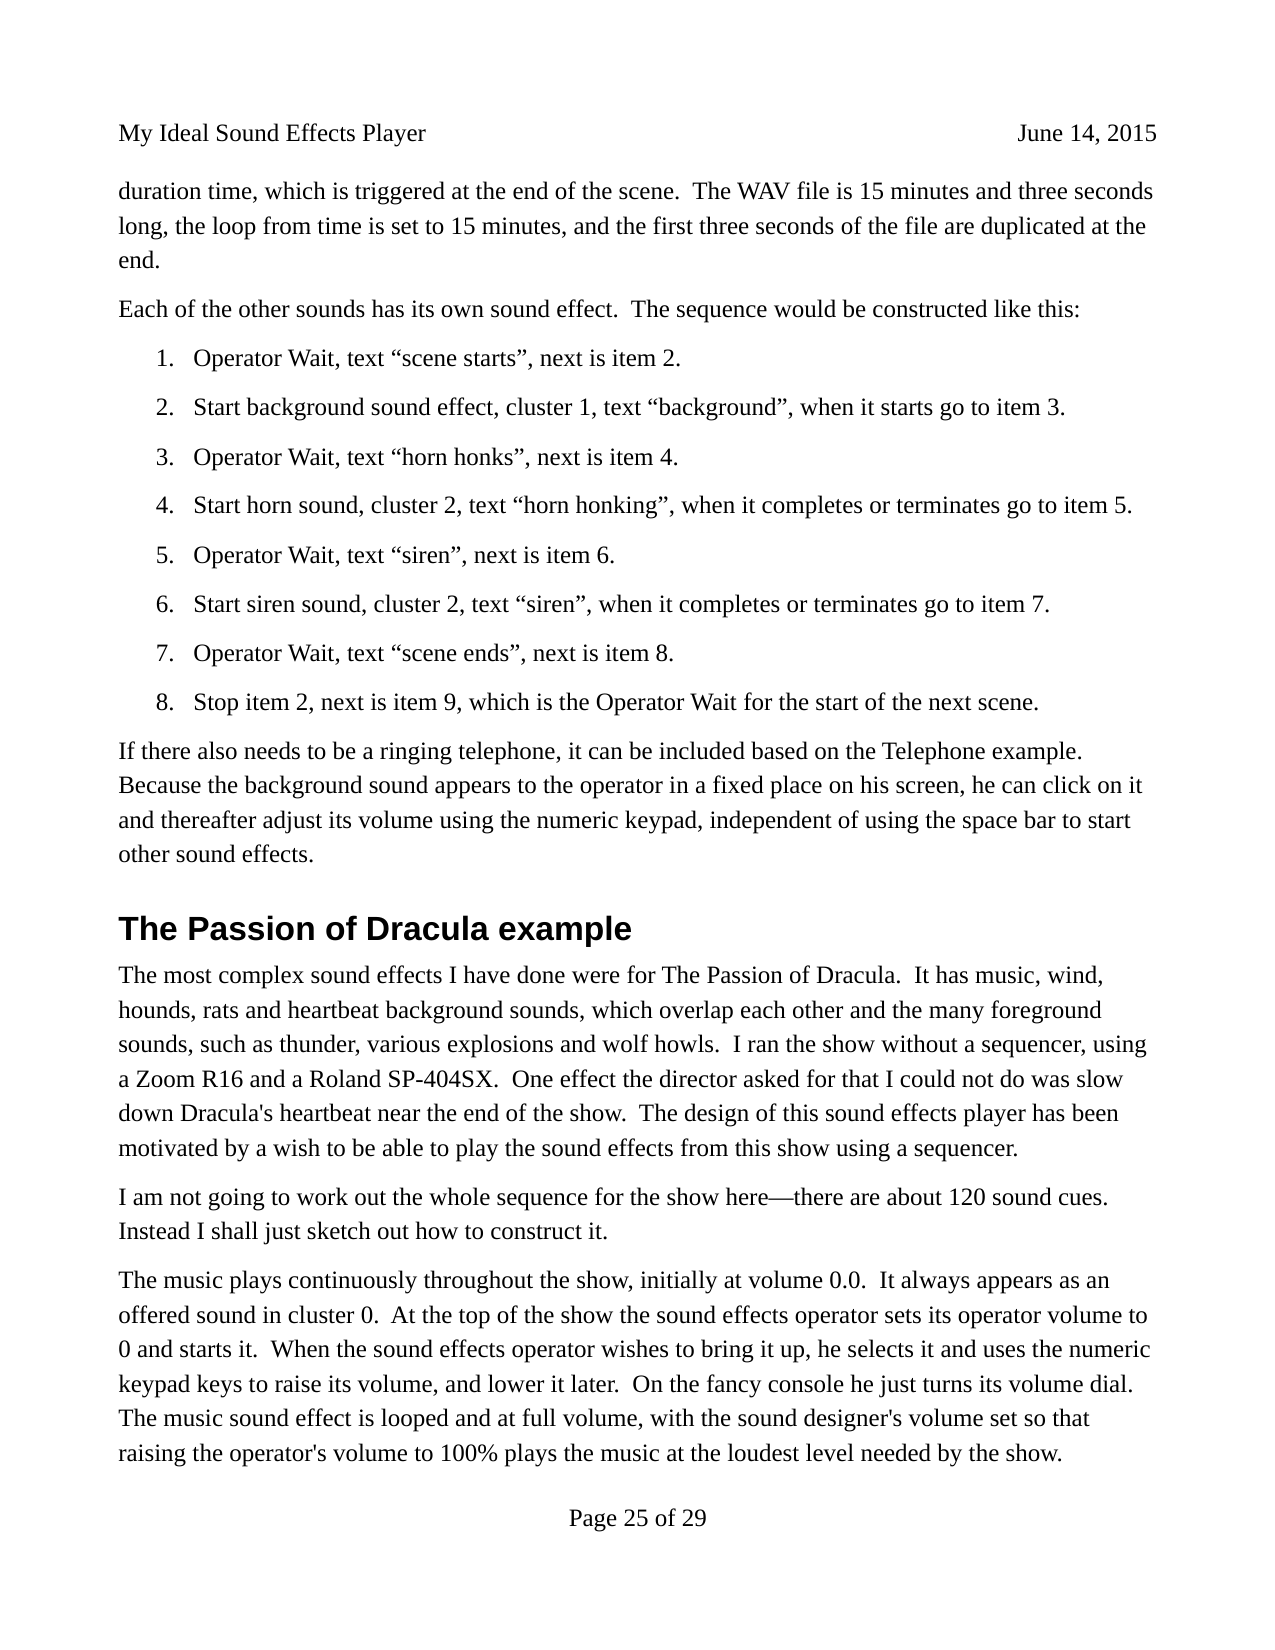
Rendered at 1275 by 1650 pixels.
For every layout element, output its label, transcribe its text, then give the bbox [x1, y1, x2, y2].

text If there also needs to be a ringing telephone, it can be included based on the Telephone example. Because the background sound appears to the operator in a fixed place on his screen, he can click on it and thereafter adjust its volume using the numeric keypad, independent of using the space bar to start other sound effects. [118, 736, 1157, 868]
text I am not going to work out the whole sequence for the show here—there are about 120 sound cues. Instead I shall just sketch out how to construct it. [118, 1182, 1157, 1245]
list Start background sound effect, cluster 1, text “background”, when it starts go to item 3. [156, 392, 1157, 421]
text Each of the other sounds has its own sound effect. The sequence would be constructed like this: [118, 294, 1157, 323]
list Operator Wait, text “horn honks”, next is item 4. [156, 442, 1157, 470]
list Start horn sound, cluster 2, text “horn honking”, when it completes or terminates go to item 5. [156, 491, 1157, 519]
text duration time, which is triggered at the end of the scene. The WAV file is 15 minutes and three seconds long, the loop from time is set to 15 minutes, and the first three seconds of the file are duplicated at the end. [118, 176, 1157, 274]
list Operator Wait, text “scene starts”, next is item 2. [156, 343, 1157, 372]
list Operator Wait, text “scene ends”, next is item 8. [156, 638, 1157, 667]
text The most complex sound effects I have done were for The Passion of Dracula. It has music, wind, hounds, rats and heartbeat background sounds, which overlap each other and the many foreground sounds, such as thunder, various explosions and wolf howls. I ran the show without a sequencer, using a Zoom R16 and a Roland SP-404SX. One effect the director asked for that I could not do was slow down Dracula's heartbeat near the end of the show. The design of this sound effects player has been motivated by a wish to be able to play the sound effects from this show using a sequencer. [118, 960, 1157, 1162]
list Operator Wait, text “siren”, next is item 6. [156, 540, 1157, 568]
text The music plays continuously throughout the show, initially at volume 0.0. It always appears as an offered sound in cluster 0. At the top of the show the sound effects operator sets its operator volume to 0 and starts it. When the sound effects operator wishes to bring it up, he selects it and uses the numeric keypad keys to raise its volume, and lower it later. On the fancy console he just turns its volume dial. The music sound effect is looped and at full volume, with the sound designer's volume set so that raising the operator's volume to 100% plays the music at the loudest level needed by the show. [118, 1265, 1157, 1467]
subtitle The Passion of Dracula example [118, 909, 1157, 948]
list Stop item 2, next is item 9, which is the Operator Wait for the start of the next scene. [156, 687, 1157, 716]
list Start siren sound, cluster 2, text “siren”, when it completes or terminates go to item 7. [156, 589, 1157, 617]
